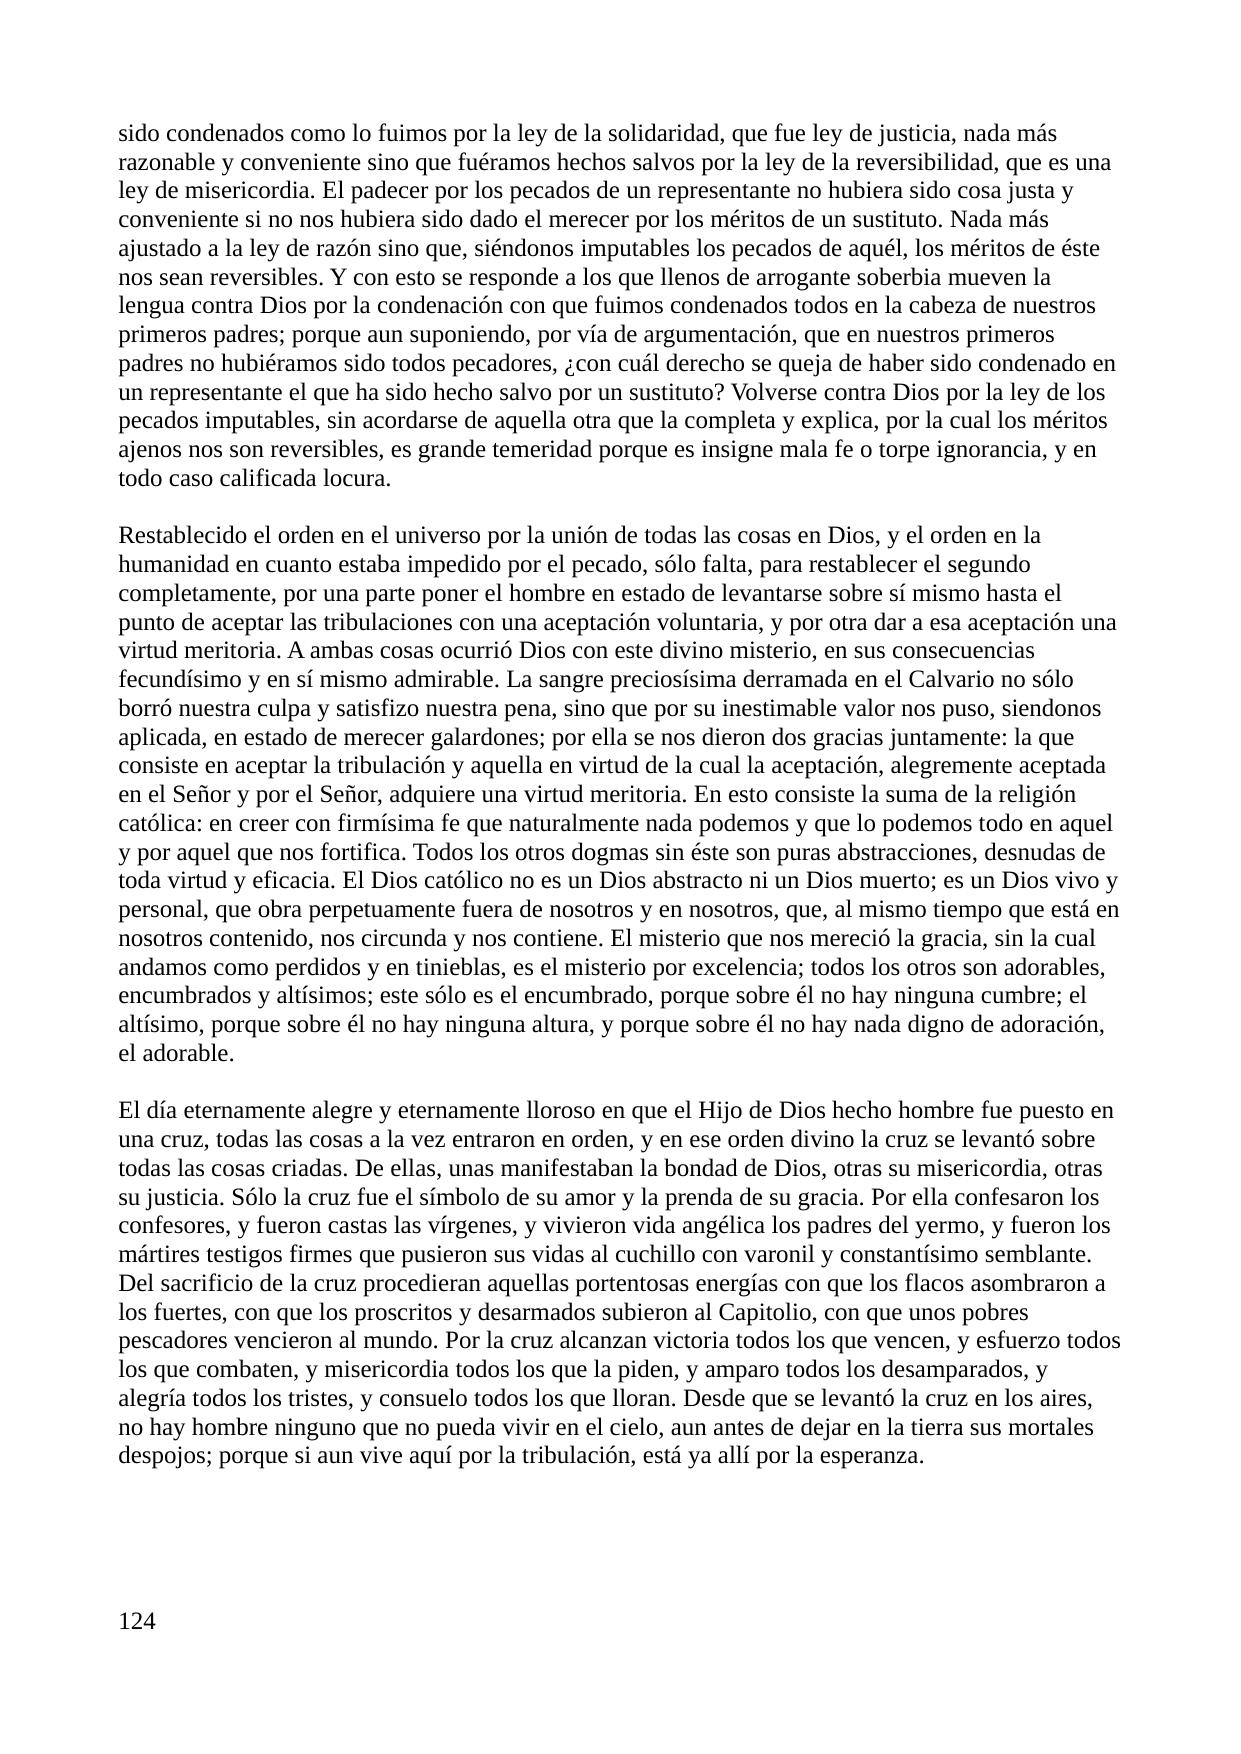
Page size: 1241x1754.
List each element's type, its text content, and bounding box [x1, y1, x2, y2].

text sido condenados como lo fuimos por la ley de la solidaridad, que fue ley de justicia, nada más razonable y conveniente sino que fuéramos hechos salvos por la ley de la reversibilidad, que es una ley de misericordia. El padecer por los pecados de un representante no hubiera sido cosa justa y conveniente si no nos hubiera sido dado el merecer por los méritos de un sustituto. Nada más ajustado a la ley de razón sino que, siéndonos imputables los pecados de aquél, los méritos de éste nos sean reversibles. Y con esto se responde a los que llenos de arrogante soberbia mueven la lengua contra Dios por la condenación con que fuimos condenados todos en la cabeza de nuestros primeros padres; porque aun suponiendo, por vía de argumentación, que en nuestros primeros padres no hubiéramos sido todos pecadores, ¿con cuál derecho se queja de haber sido condenado en un representante el que ha sido hecho salvo por un sustituto? Volverse contra Dios por la ley de los pecados imputables, sin acordarse de aquella otra que la completa y explica, por la cual los méritos ajenos nos son reversibles, es grande temeridad porque es insigne mala fe o torpe ignorancia, y en todo caso calificada locura. [118, 118, 1122, 492]
text El día eternamente alegre y eternamente lloroso en que el Hijo de Dios hecho hombre fue puesto en una cruz, todas las cosas a la vez entraron en orden, y en ese orden divino la cruz se levantó sobre todas las cosas criadas. De ellas, unas manifestaban la bondad de Dios, otras su misericordia, otras su justicia. Sólo la cruz fue el símbolo de su amor y la prenda de su gracia. Por ella confesaron los confesores, y fueron castas las vírgenes, y vivieron vida angélica los padres del yermo, y fueron los mártires testigos firmes que pusieron sus vidas al cuchillo con varonil y constantísimo semblante. Del sacrificio de la cruz procedieran aquellas portentosas energías con que los flacos asombraron a los fuertes, con que los proscritos y desarmados subieron al Capitolio, con que unos pobres pescadores vencieron al mundo. Por la cruz alcanzan victoria todos los que vencen, y esfuerzo todos los que combaten, y misericordia todos los que la piden, y amparo todos los desamparados, y alegría todos los tristes, y consuelo todos los que lloran. Desde que se levantó la cruz en los aires, no hay hombre ninguno que no pueda vivir en el cielo, aun antes de dejar en la tierra sus mortales despojos; porque si aun vive aquí por la tribulación, está ya allí por la esperanza. [118, 1096, 1122, 1469]
text Restablecido el orden en el universo por la unión de todas las cosas en Dios, y el orden en la humanidad en cuanto estaba impedido por el pecado, sólo falta, para restablecer el segundo completamente, por una parte poner el hombre en estado de levantarse sobre sí mismo hasta el punto de aceptar las tribulaciones con una aceptación voluntaria, y por otra dar a esa aceptación una virtud meritoria. A ambas cosas ocurrió Dios con este divino misterio, en sus consecuencias fecundísimo y en sí mismo admirable. La sangre preciosísima derramada en el Calvario no sólo borró nuestra culpa y satisfizo nuestra pena, sino que por su inestimable valor nos puso, siendonos aplicada, en estado de merecer galardones; por ella se nos dieron dos gracias juntamente: la que consiste en aceptar la tribulación y aquella en virtud de la cual la aceptación, alegremente aceptada en el Señor y por el Señor, adquiere una virtud meritoria. En esto consiste la suma de la religión católica: en creer con firmísima fe que naturalmente nada podemos y que lo podemos todo en aquel y por aquel que nos fortifica. Todos los otros dogmas sin éste son puras abstracciones, desnudas de toda virtud y eficacia. El Dios católico no es un Dios abstracto ni un Dios muerto; es un Dios vivo y personal, que obra perpetuamente fuera de nosotros y en nosotros, que, al mismo tiempo que está en nosotros contenido, nos circunda y nos contiene. El misterio que nos mereció la gracia, sin la cual andamos como perdidos y en tinieblas, es el misterio por excelencia; todos los otros son adorables, encumbrados y altísimos; este sólo es el encumbrado, porque sobre él no hay ninguna cumbre; el altísimo, porque sobre él no hay ninguna altura, y porque sobre él no hay nada digno de adoración, el adorable. [118, 521, 1122, 1067]
